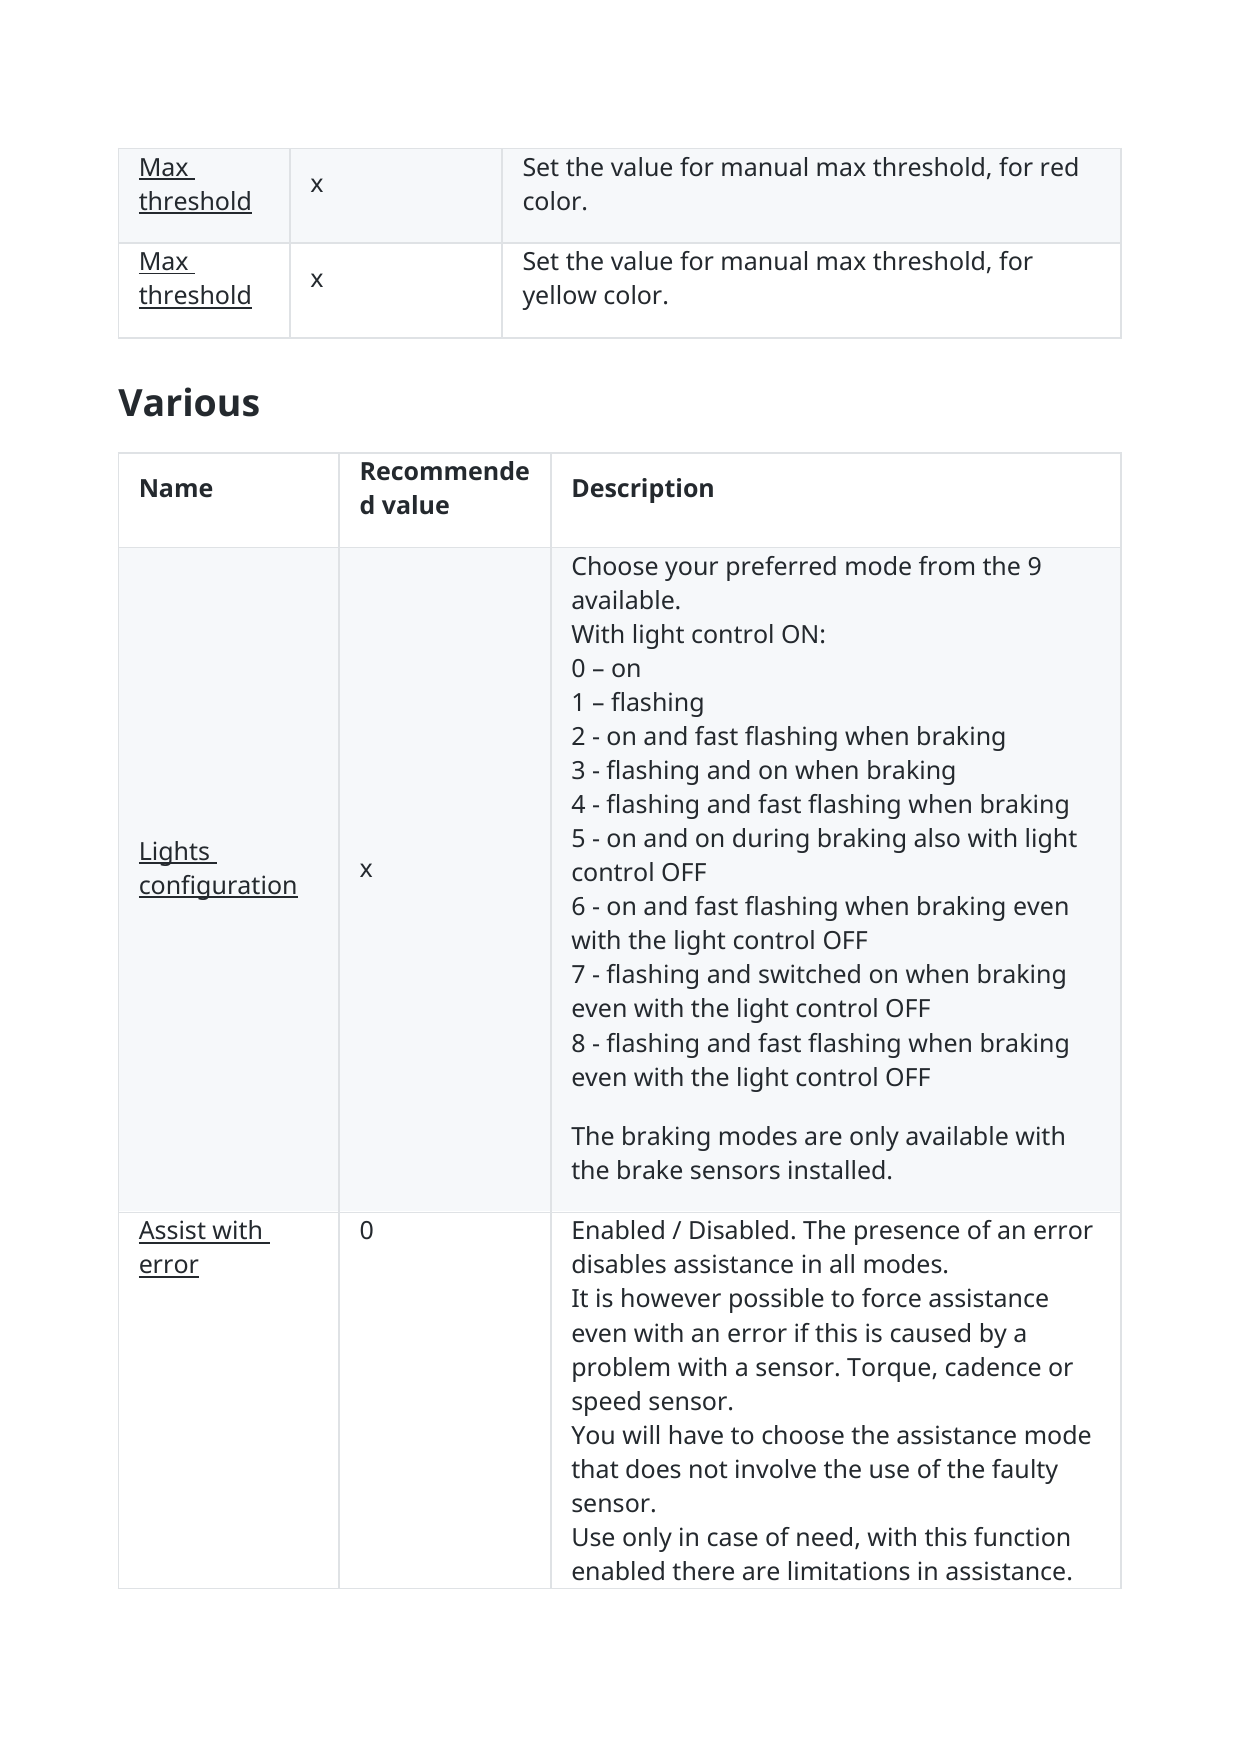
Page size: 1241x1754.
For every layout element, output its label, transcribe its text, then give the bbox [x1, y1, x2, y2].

table_cell Lights configuration [119, 548, 338, 1211]
table_cell x [340, 548, 550, 1211]
table_cell Set the value for manual max threshold, for red color. [503, 149, 1120, 242]
table_cell Max threshold [119, 244, 289, 337]
table_cell Assist with error [119, 1213, 338, 1588]
table_cell x [291, 244, 501, 337]
table_cell Max threshold [119, 149, 289, 242]
table_cell Enabled / Disabled. The presence of an error disables assistance in all modes. It is however possible to force assistance even with an error if this is caused by a problem with a sensor. Torque, cadence or speed sensor. You will have to choose the assistance mode that does not involve the use of the faulty sensor. Use only in case of need, with this function enabled there are limitations in assistance. [552, 1213, 1120, 1588]
table_cell Choose your preferred mode from the 9 available. With light control ON: 0 – on 1 – flashing 2 - on and fast flashing when braking 3 - flashing and on when braking 4 - flashing and fast flashing when braking 5 - on and on during braking also with light control OFF 6 - on and fast flashing when braking even with the light control OFF 7 - flashing and switched on when braking even with the light control OFF 8 - flashing and fast flashing when braking even with the light control OFF The braking modes are only available with the brake sensors installed. [552, 548, 1120, 1211]
table_header Name [119, 454, 338, 547]
table_header Recommended value [340, 454, 550, 547]
table_cell 0 [340, 1213, 550, 1588]
table_cell Set the value for manual max threshold, for yellow color. [503, 244, 1120, 337]
table_cell x [291, 149, 501, 242]
text Various [118, 376, 1122, 427]
table_header Description [552, 454, 1120, 547]
